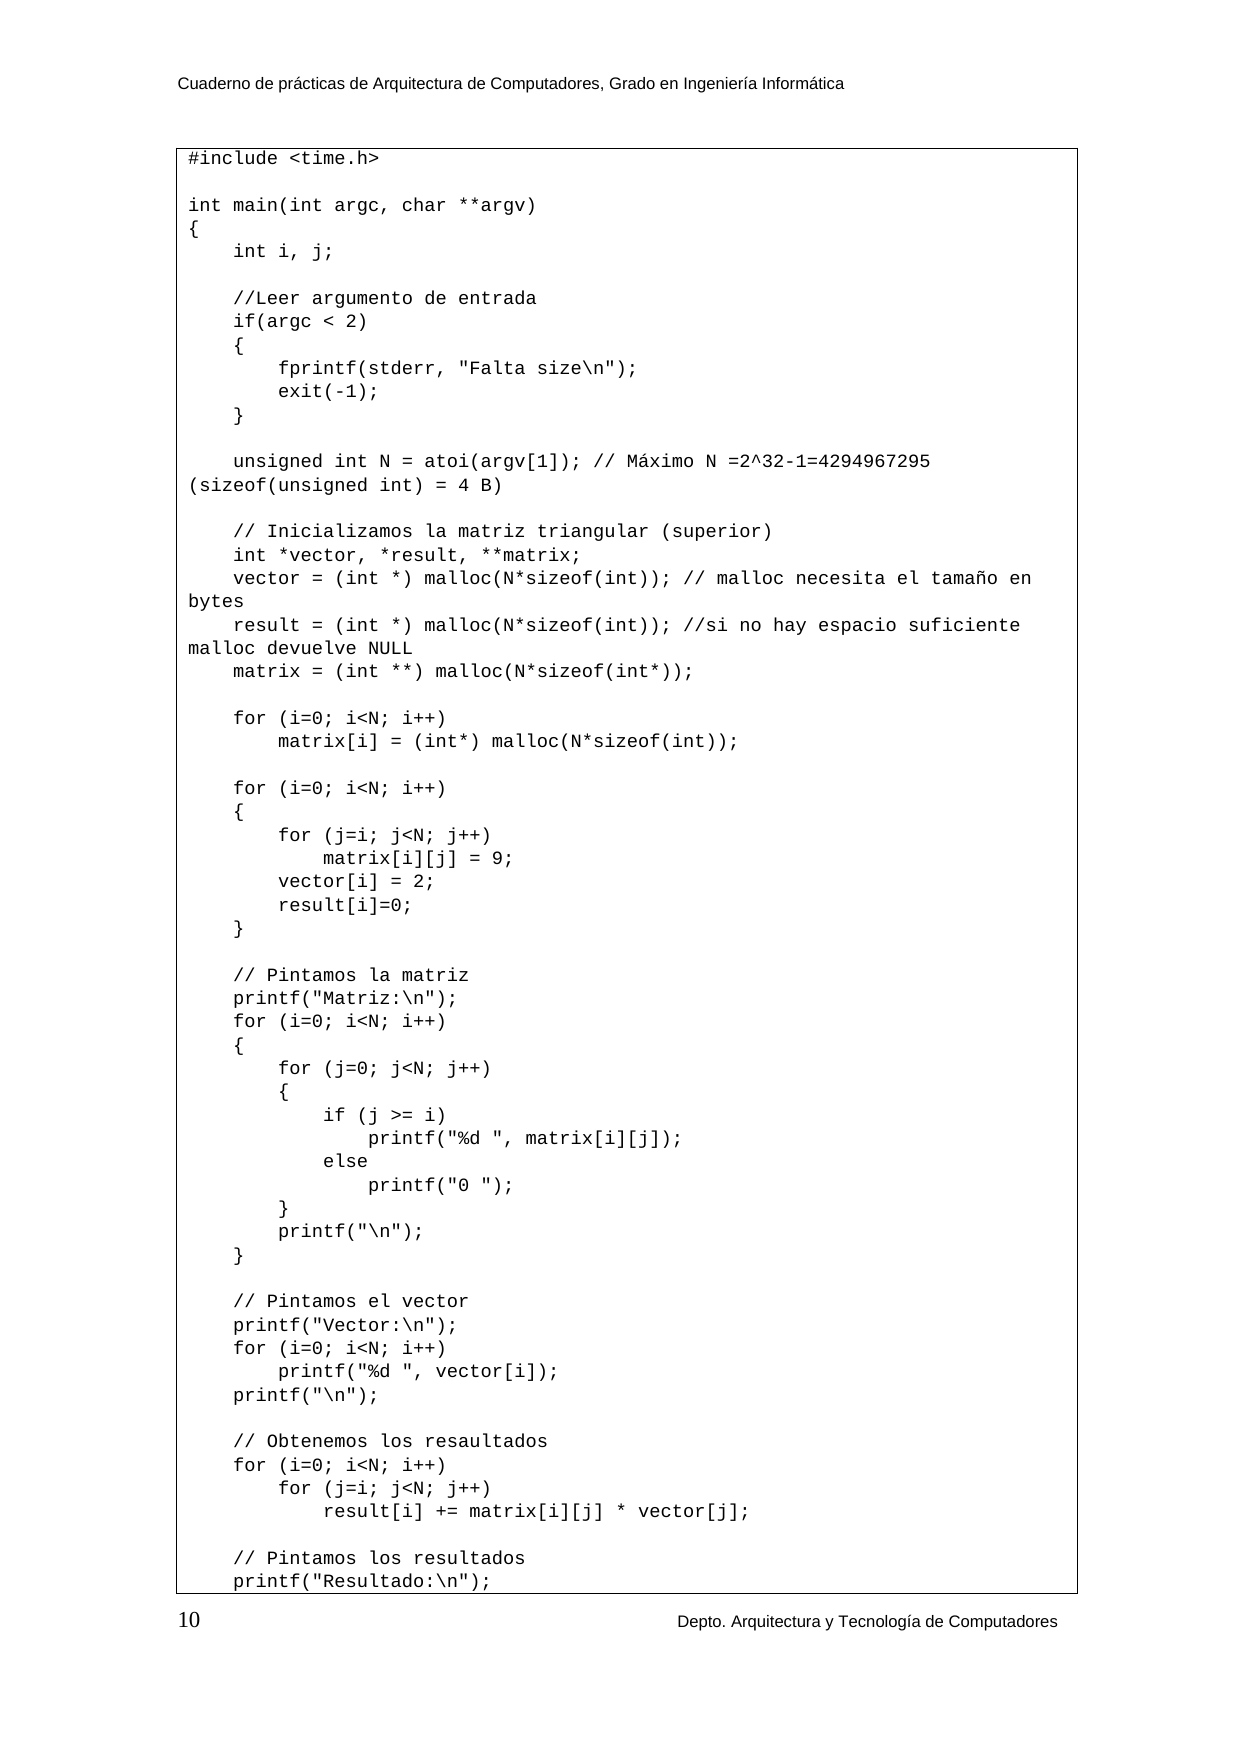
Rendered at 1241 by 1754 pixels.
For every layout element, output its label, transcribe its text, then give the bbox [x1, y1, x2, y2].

table_header #include <time.h> int main(int argc, char **argv) { int i, j; //Leer argumento de entrada if(argc < 2) { fprintf(stderr, "Falta size\n"); exit(-1); } unsigned int N = atoi(argv[1]); // Máximo N =2^32-1=4294967295 (sizeof(unsigned int) = 4 B) // Inicializamos la matriz triangular (superior) int *vector, *result, **matrix; vector = (int *) malloc(N*sizeof(int)); // malloc necesita el tamaño en bytes result = (int *) malloc(N*sizeof(int)); //si no hay espacio suficiente malloc devuelve NULL matrix = (int **) malloc(N*sizeof(int*)); for (i=0; i<N; i++) matrix[i] = (int*) malloc(N*sizeof(int)); for (i=0; i<N; i++) { for (j=i; j<N; j++) matrix[i][j] = 9; vector[i] = 2; result[i]=0; } // Pintamos la matriz printf("Matriz:\n"); for (i=0; i<N; i++) { for (j=0; j<N; j++) { if (j >= i) printf("%d ", matrix[i][j]); else printf("0 "); } printf("\n"); } // Pintamos el vector printf("Vector:\n"); for (i=0; i<N; i++) printf("%d ", vector[i]); printf("\n"); // Obtenemos los resaultados for (i=0; i<N; i++) for (j=i; j<N; j++) result[i] += matrix[i][j] * vector[j]; // Pintamos los resultados printf("Resultado:\n"); [177, 149, 1077, 1593]
